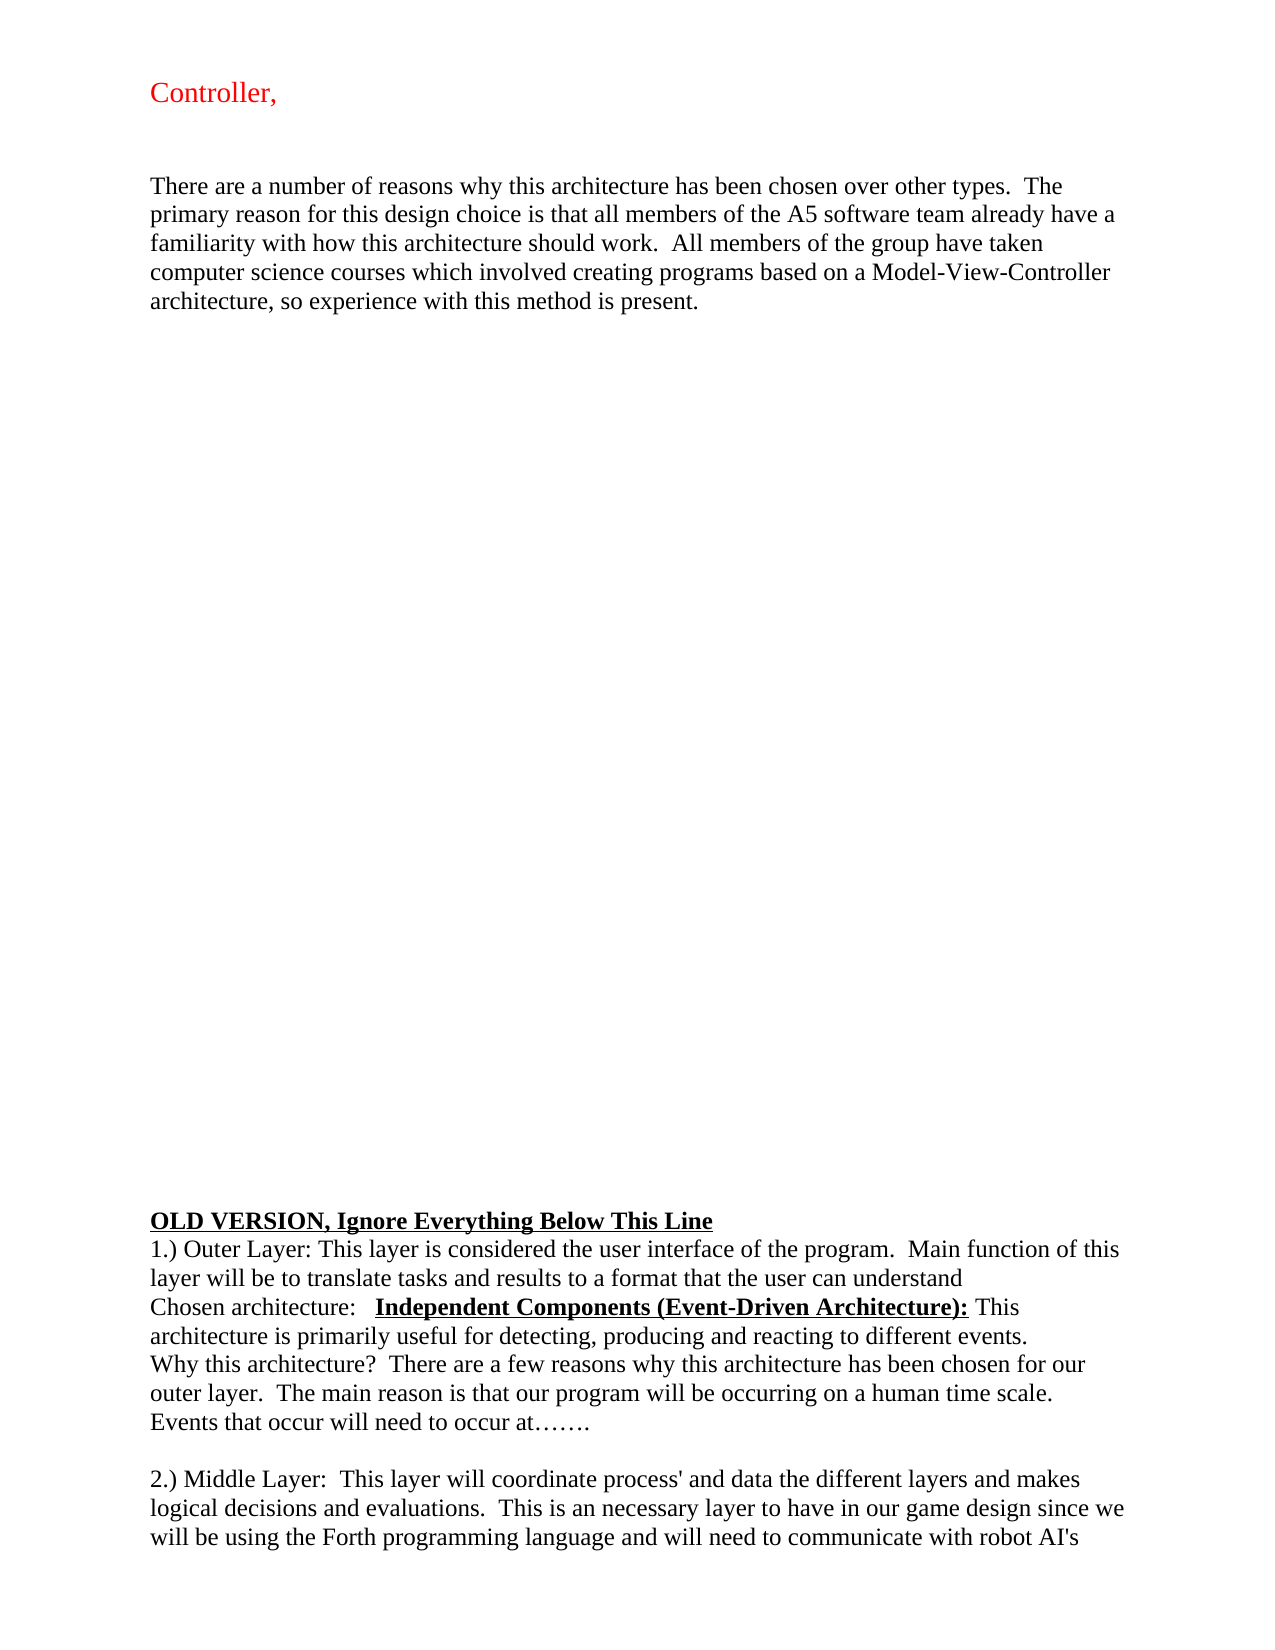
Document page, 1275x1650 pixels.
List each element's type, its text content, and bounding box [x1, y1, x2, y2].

text 1.) Outer Layer: This layer is considered the user interface of the program. Main function of this layer will be to translate tasks and results to a format that the user can understand [150, 1234, 1125, 1292]
text Controller, [150, 75, 1125, 108]
text Why this architecture? There are a few reasons why this architecture has been chosen for our outer layer. The main reason is that our program will be occurring on a human time scale. Events that occur will need to occur at……. [150, 1349, 1125, 1436]
text Chosen architecture: Independent Components (Event-Driven Architecture): This architecture is primarily useful for detecting, producing and reacting to different events. [150, 1292, 1125, 1349]
text There are a number of reasons why this architecture has been chosen over other types. The primary reason for this design choice is that all members of the A5 software team already have a familiarity with how this architecture should work. All members of the group have taken computer science courses which involved creating programs based on a Model-View-Controller architecture, so experience with this method is present. [150, 171, 1125, 314]
text OLD VERSION, Ignore Everything Below This Line [150, 1206, 1125, 1234]
text 2.) Middle Layer: This layer will coordinate process' and data the different layers and makes logical decisions and evaluations. This is an necessary layer to have in our game design since we will be using the Forth programming language and will need to communicate with robot AI's [150, 1464, 1125, 1551]
